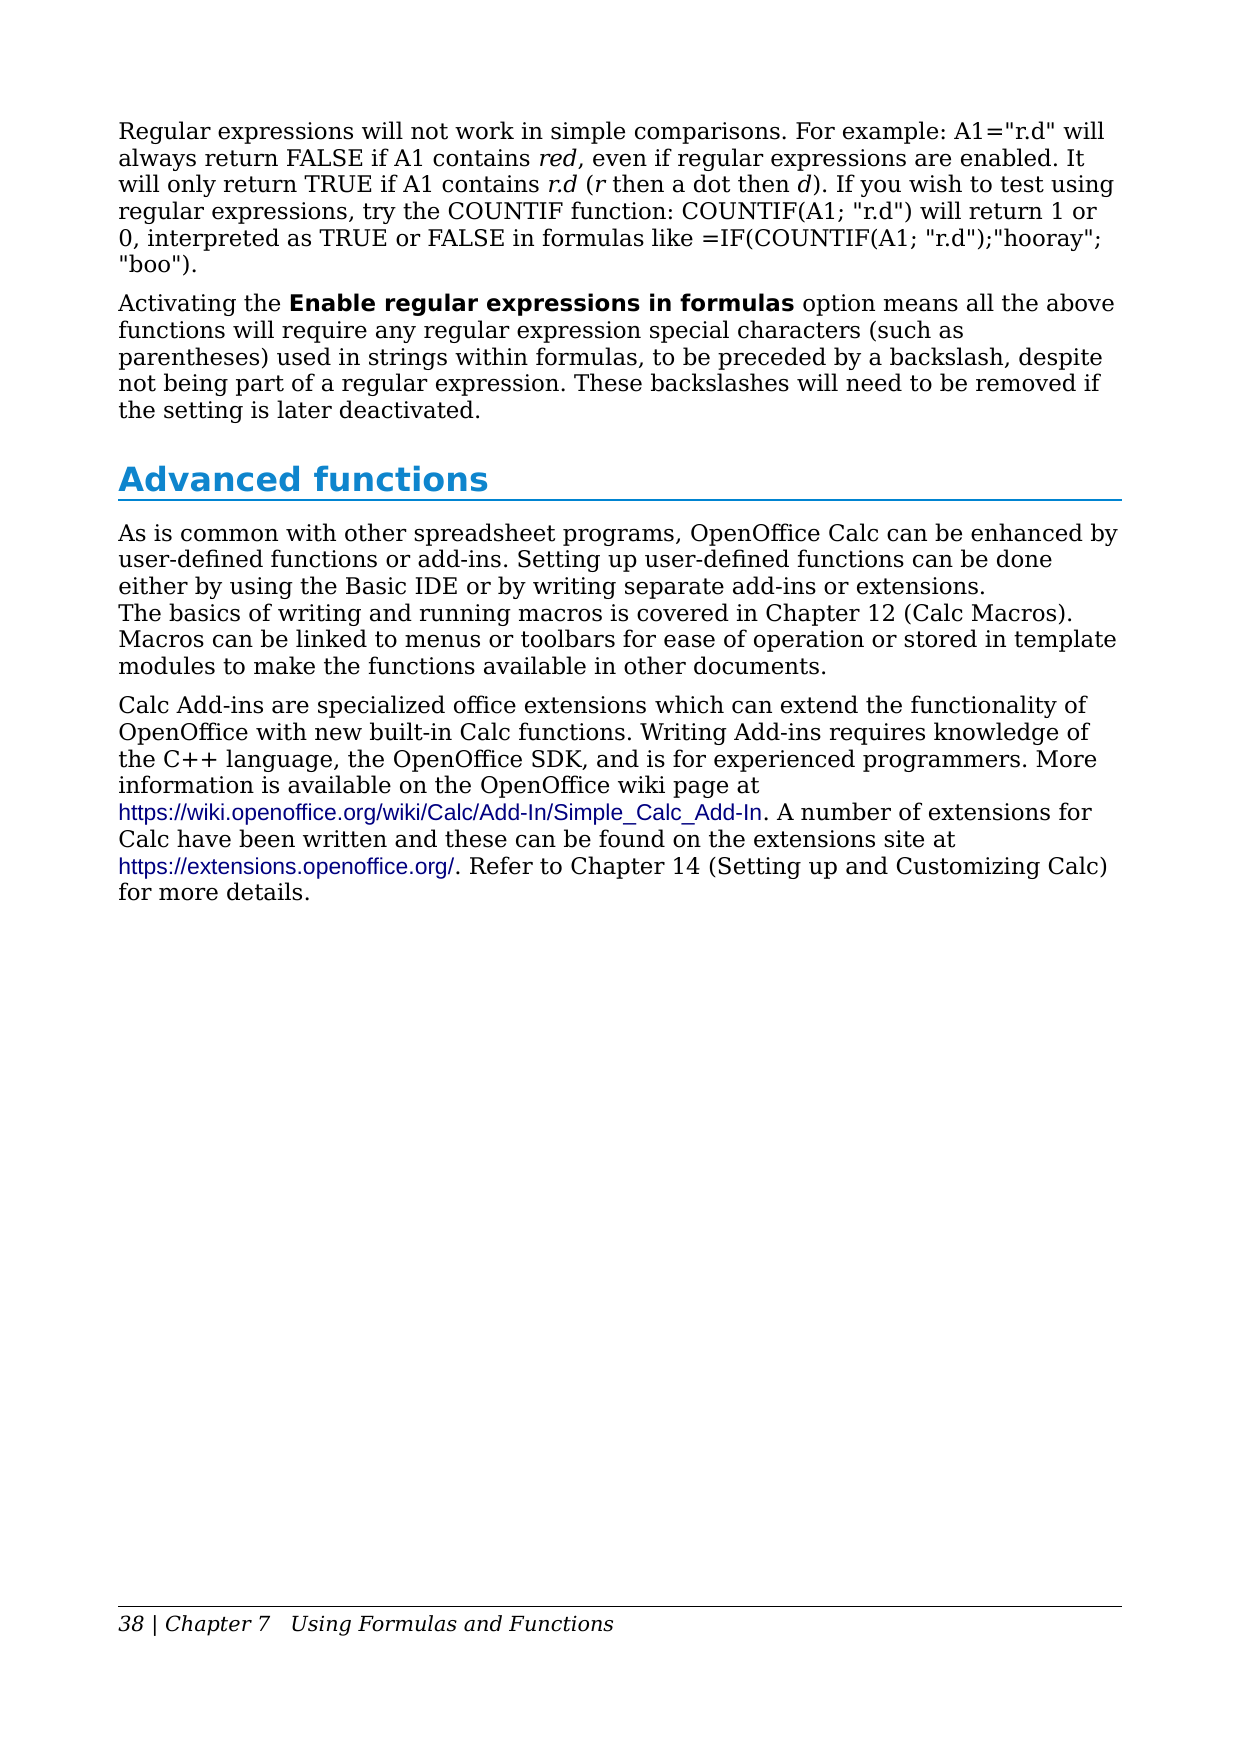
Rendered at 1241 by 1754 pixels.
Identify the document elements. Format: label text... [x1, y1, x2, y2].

text The basics of writing and running macros is covered in Chapter 12 (Calc Macros). Macros can be linked to menus or toolbars for ease of operation or stored in template modules to make the functions available in other documents. [118, 600, 1122, 680]
text As is common with other spreadsheet programs, OpenOffice Calc can be enhanced by user-defined functions or add-ins. Setting up user-defined functions can be done either by using the Basic IDE or by writing separate add-ins or extensions. [118, 520, 1122, 600]
text Activating the Enable regular expressions in formulas option means all the above functions will require any regular expression special characters (such as parentheses) used in strings within formulas, to be preceded by a backslash, despite not being part of a regular expression. These backslashes will need to be removed if the setting is later deactivated. [118, 291, 1122, 424]
text Calc Add-ins are specialized office extensions which can extend the functionality of OpenOffice with new built-in Calc functions. Writing Add-ins requires knowledge of the C++ language, the OpenOffice SDK, and is for experienced programmers. More information is available on the OpenOffice wiki page at https://wiki.openoffice.org/wiki/Calc/Add-In/Simple_Calc_Add-In. A number of extensions for Calc have been written and these can be found on the extensions site at https://extensions.openoffice.org/. Refer to Chapter 14 (Setting up and Customizing Calc) for more details. [118, 692, 1122, 906]
subtitle Advanced functions [118, 460, 1122, 499]
text Regular expressions will not work in simple comparisons. For example: A1="r.d" will always return FALSE if A1 contains red, even if regular expressions are enabled. It will only return TRUE if A1 contains r.d (r then a dot then d). If you wish to test using regular expressions, try the COUNTIF function: COUNTIF(A1; "r.d") will return 1 or 0, interpreted as TRUE or FALSE in formulas like =IF(COUNTIF(A1; "r.d");"hooray"; "boo"). [118, 118, 1122, 278]
